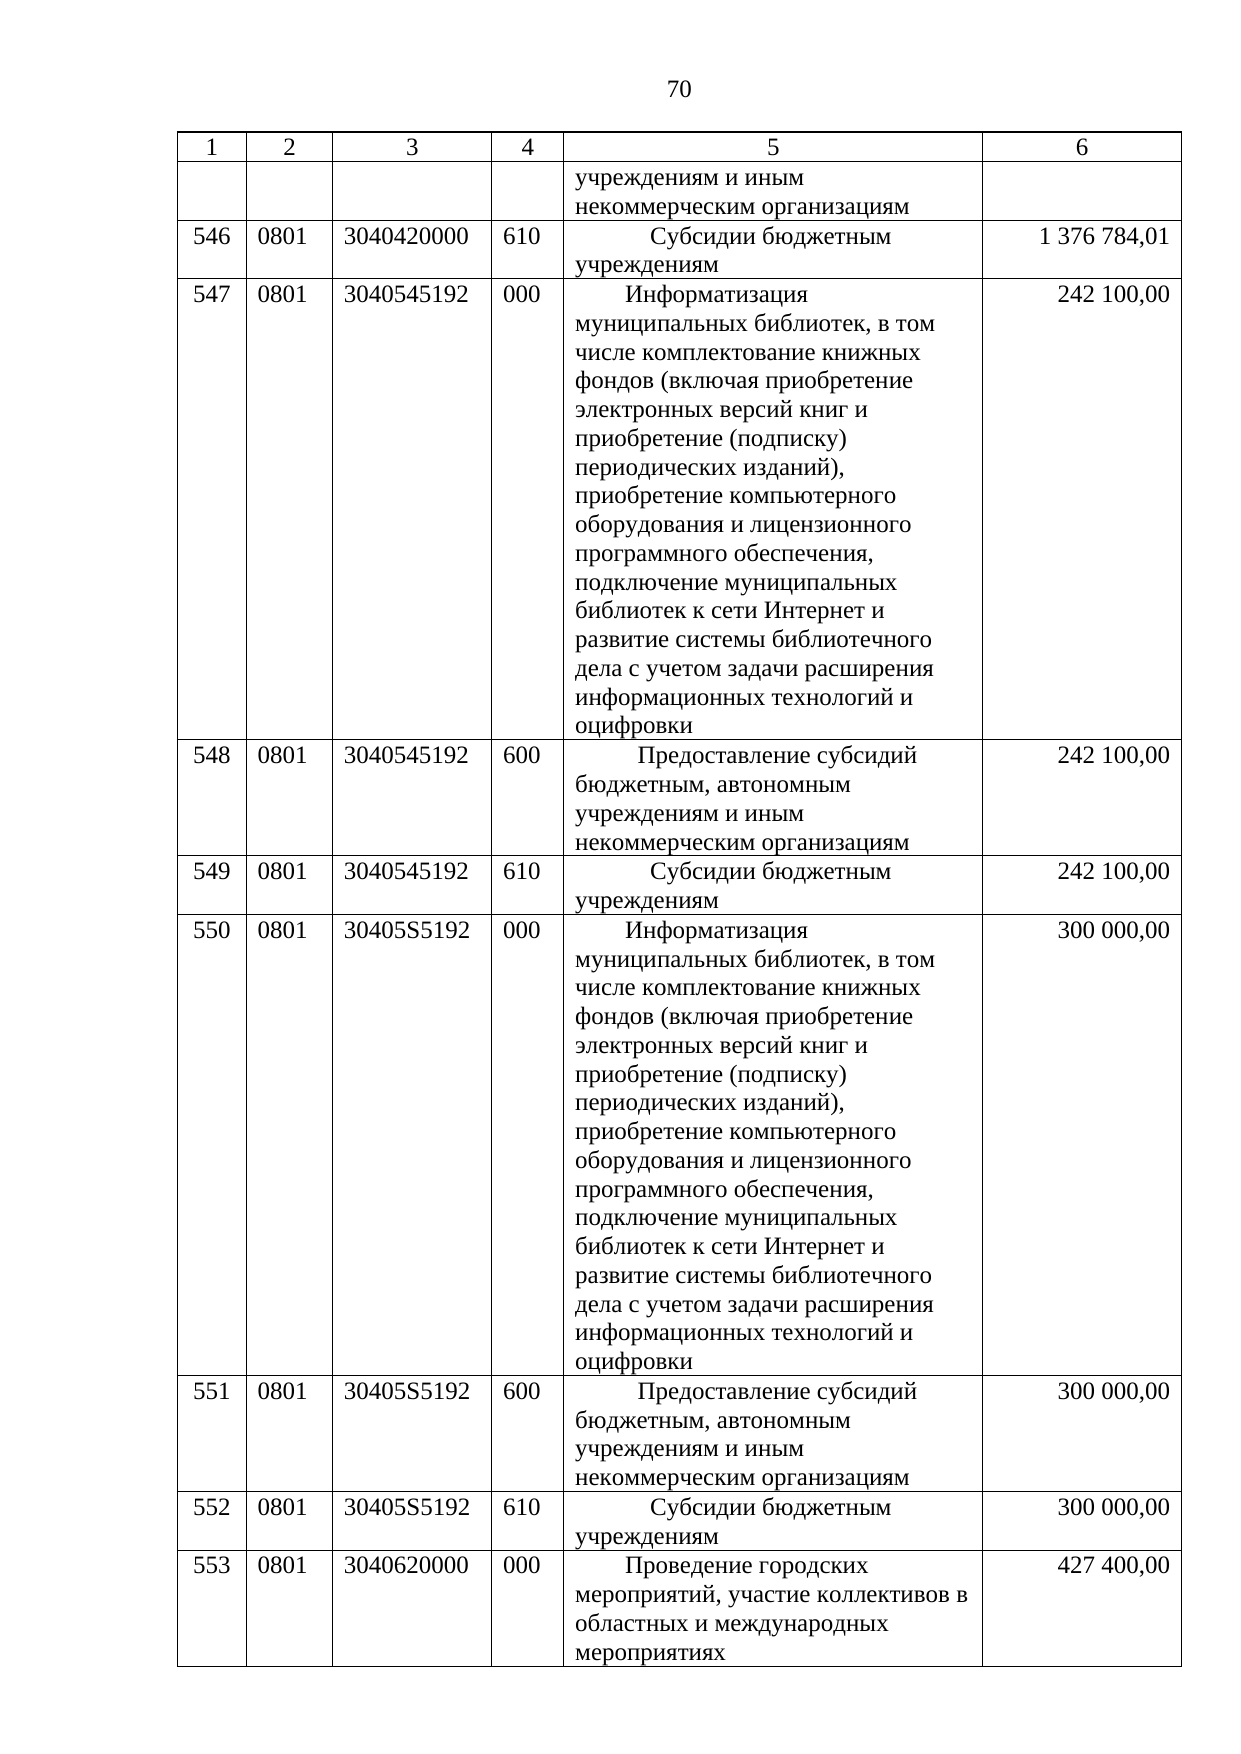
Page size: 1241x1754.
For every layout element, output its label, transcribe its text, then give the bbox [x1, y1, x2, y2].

table_cell 610 [492, 221, 563, 278]
table_cell [492, 162, 563, 220]
table_cell Информатизация муниципальных библиотек, в том числе комплектование книжных фондов (включая приобретение электронных версий книг и приобретение (подписку) периодических изданий), приобретение компьютерного оборудования и лицензионного программного обеспечения, подключение муниципальных библиотек к сети Интернет и развитие системы библиотечного дела с учетом задачи расширения информационных технологий и оцифровки [564, 279, 982, 739]
table_cell 3040545192 [333, 856, 491, 914]
table_cell [333, 162, 491, 220]
table_cell 30405S5192 [333, 915, 491, 1375]
table_cell Предоставление субсидий бюджетным, автономным учреждениям и иным некоммерческим организациям [564, 740, 982, 855]
table_cell Субсидии бюджетным учреждениям [564, 1492, 982, 1549]
table_cell 300 000,00 [983, 1492, 1181, 1549]
table_cell 0801 [247, 1376, 332, 1491]
table_cell Субсидии бюджетным учреждениям [564, 221, 982, 278]
table_cell 0801 [247, 221, 332, 278]
table_header 6 [983, 133, 1181, 161]
table_cell [983, 162, 1181, 220]
table_header 5 [564, 133, 982, 161]
table_cell 3040545192 [333, 740, 491, 855]
table_cell 000 [492, 279, 563, 739]
table_cell 1 376 784,01 [983, 221, 1181, 278]
table_cell 553 [178, 1551, 246, 1666]
table_cell 0801 [247, 1492, 332, 1549]
table_cell 551 [178, 1376, 246, 1491]
table_cell 242 100,00 [983, 279, 1181, 739]
table_cell 0801 [247, 856, 332, 914]
table_cell Предоставление субсидий бюджетным, автономным учреждениям и иным некоммерческим организациям [564, 1376, 982, 1491]
table_cell 3040545192 [333, 279, 491, 739]
table_cell Информатизация муниципальных библиотек, в том числе комплектование книжных фондов (включая приобретение электронных версий книг и приобретение (подписку) периодических изданий), приобретение компьютерного оборудования и лицензионного программного обеспечения, подключение муниципальных библиотек к сети Интернет и развитие системы библиотечного дела с учетом задачи расширения информационных технологий и оцифровки [564, 915, 982, 1375]
table_cell [247, 162, 332, 220]
table_cell 0801 [247, 1551, 332, 1666]
table_header 3 [333, 133, 491, 161]
table_cell 548 [178, 740, 246, 855]
table_header 2 [247, 133, 332, 161]
table_cell 546 [178, 221, 246, 278]
table_cell 427 400,00 [983, 1551, 1181, 1666]
table_cell 549 [178, 856, 246, 914]
table_cell 610 [492, 856, 563, 914]
table_cell 610 [492, 1492, 563, 1549]
table_cell 552 [178, 1492, 246, 1549]
table_header 1 [178, 133, 246, 161]
table_cell 000 [492, 915, 563, 1375]
table_cell 30405S5192 [333, 1376, 491, 1491]
table_cell 300 000,00 [983, 1376, 1181, 1491]
table_cell 0801 [247, 740, 332, 855]
table_cell 547 [178, 279, 246, 739]
table_cell 550 [178, 915, 246, 1375]
table_cell 242 100,00 [983, 740, 1181, 855]
table_cell 0801 [247, 915, 332, 1375]
table_header 4 [492, 133, 563, 161]
table_cell 600 [492, 1376, 563, 1491]
table_cell 0801 [247, 279, 332, 739]
table_cell Субсидии бюджетным учреждениям [564, 856, 982, 914]
table_cell 242 100,00 [983, 856, 1181, 914]
table_cell учреждениям и иным некоммерческим организациям [564, 162, 982, 220]
table_cell 3040420000 [333, 221, 491, 278]
table_cell Проведение городских мероприятий, участие коллективов в областных и международных мероприятиях [564, 1551, 982, 1666]
table_cell 30405S5192 [333, 1492, 491, 1549]
table_cell 600 [492, 740, 563, 855]
table_cell 3040620000 [333, 1551, 491, 1666]
table_cell [178, 162, 246, 220]
table_cell 000 [492, 1551, 563, 1666]
table_cell 300 000,00 [983, 915, 1181, 1375]
